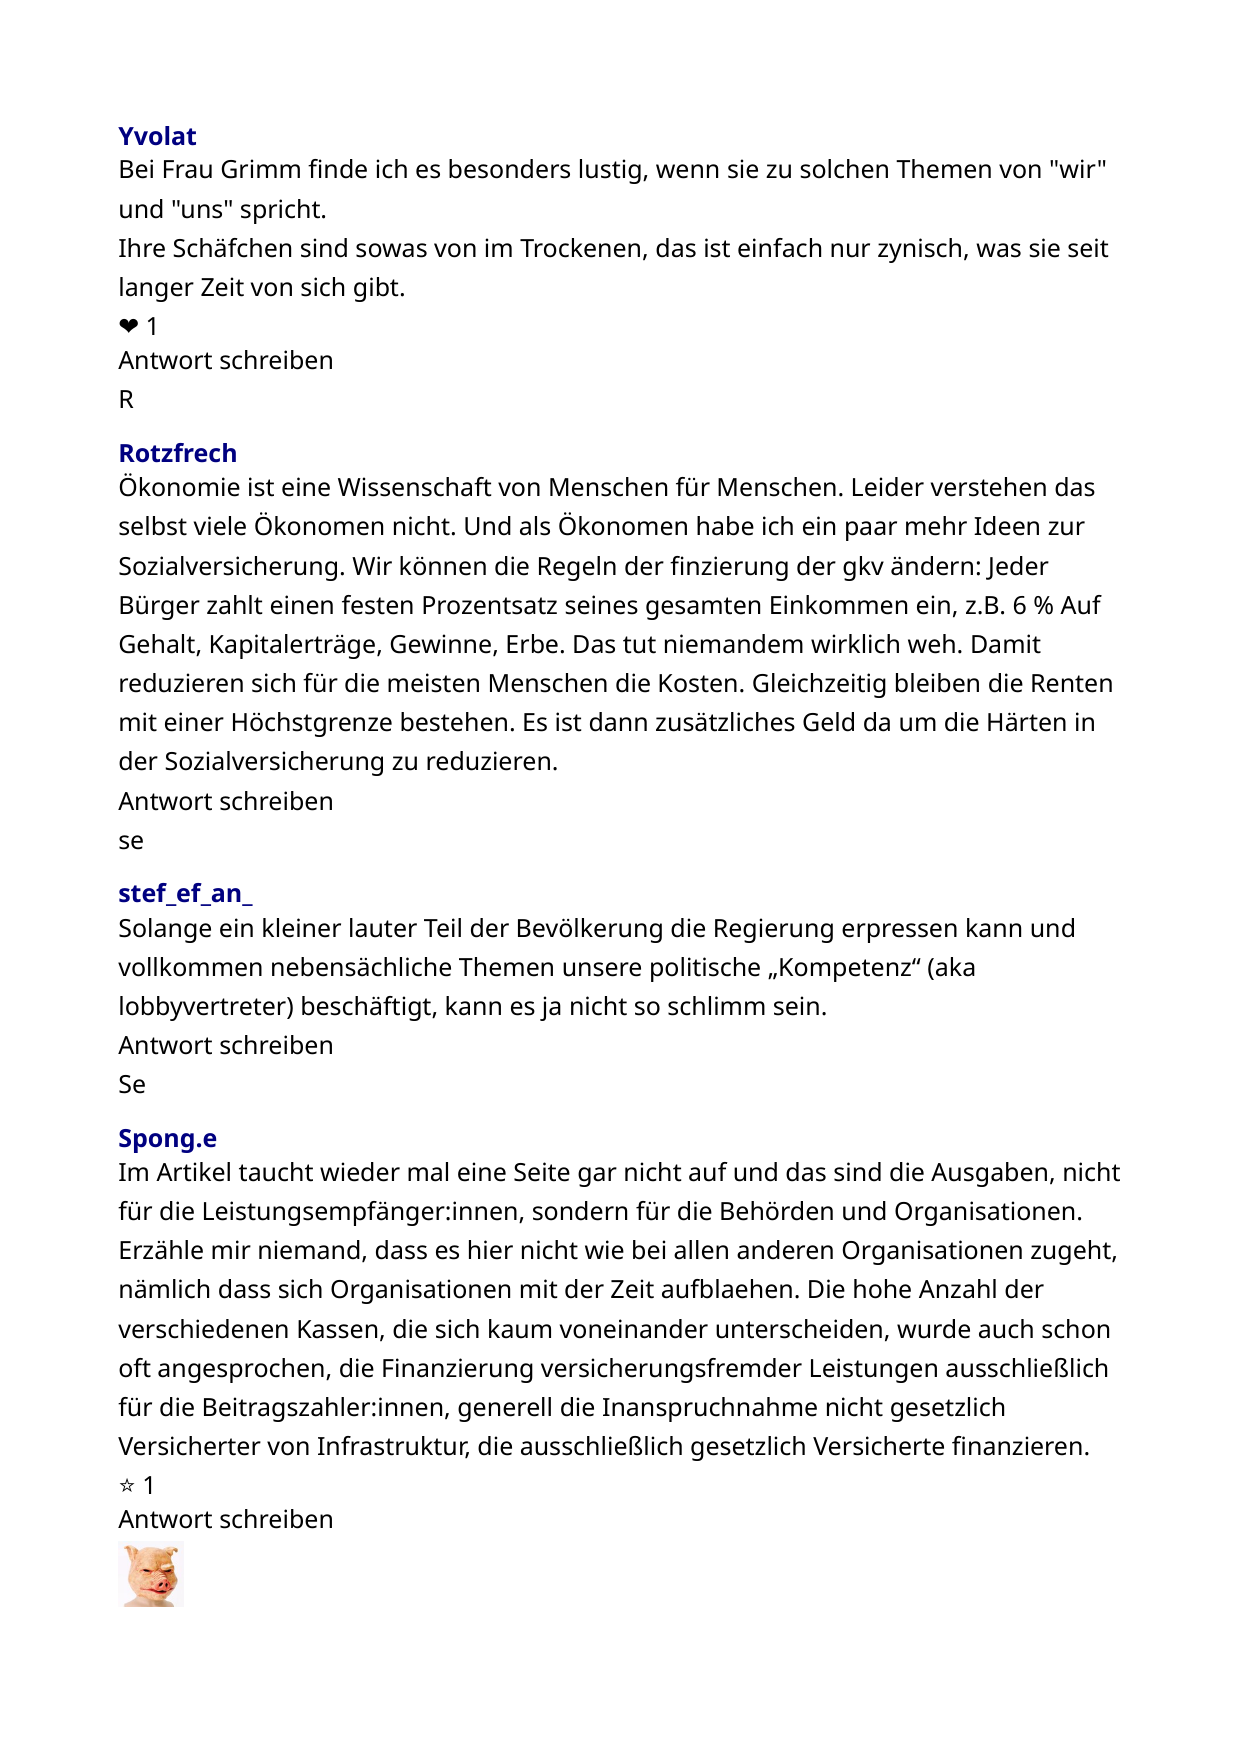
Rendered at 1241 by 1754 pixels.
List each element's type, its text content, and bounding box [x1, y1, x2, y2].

text ❤️ 1 [118, 309, 1122, 343]
text Ihre Schäfchen sind sowas von im Trockenen, das ist einfach nur zynisch, was sie seit langer Zeit von sich gibt. [118, 231, 1122, 304]
text Bei Frau Grimm finde ich es besonders lustig, wenn sie zu solchen Themen von "wir" und "uns" spricht. [118, 152, 1122, 225]
text Solange ein kleiner lauter Teil der Bevölkerung die Regierung erpressen kann und vollkommen nebensächliche Themen unsere politische „Kompetenz“ (aka lobbyvertreter) beschäftigt, kann es ja nicht so schlimm sein. [118, 910, 1122, 1023]
text Antwort schreiben [118, 783, 1122, 817]
text R [118, 382, 1122, 416]
subtitle Spong.e [118, 1121, 1122, 1155]
text Se [118, 1067, 1122, 1101]
text Ökonomie ist eine Wissenschaft von Menschen für Menschen. Leider verstehen das selbst viele Ökonomen nicht. Und als Ökonomen habe ich ein paar mehr Ideen zur Sozialversicherung. Wir können die Regeln der finzierung der gkv ändern: Jeder Bürger zahlt einen festen Prozentsatz seines gesamten Einkommen ein, z.B. 6 % Auf Gehalt, Kapitalerträge, Gewinne, Erbe. Das tut niemandem wirklich weh. Damit reduzieren sich für die meisten Menschen die Kosten. Gleichzeitig bleiben die Renten mit einer Höchstgrenze bestehen. Es ist dann zusätzliches Geld da um die Härten in der Sozialversicherung zu reduzieren. [118, 470, 1122, 778]
text Antwort schreiben [118, 1028, 1122, 1062]
subtitle stef_ef_an_ [118, 876, 1122, 910]
text Antwort schreiben [118, 1502, 1122, 1536]
subtitle Yvolat [118, 118, 1122, 152]
text ⭐️ 1 [118, 1468, 1122, 1502]
text Antwort schreiben [118, 343, 1122, 377]
subtitle Rotzfrech [118, 436, 1122, 470]
picture [118, 1541, 184, 1607]
text se [118, 822, 1122, 856]
text Im Artikel taucht wieder mal eine Seite gar nicht auf und das sind die Ausgaben, nicht für die Leistungsempfänger:innen, sondern für die Behörden und Organisationen. Erzähle mir niemand, dass es hier nicht wie bei allen anderen Organisationen zugeht, nämlich dass sich Organisationen mit der Zeit aufblaehen. Die hohe Anzahl der verschiedenen Kassen, die sich kaum voneinander unterscheiden, wurde auch schon oft angesprochen, die Finanzierung versicherungsfremder Leistungen ausschließlich für die Beitragszahler:innen, generell die Inanspruchnahme nicht gesetzlich Versicherter von Infrastruktur, die ausschließlich gesetzlich Versicherte finanzieren. [118, 1155, 1122, 1463]
